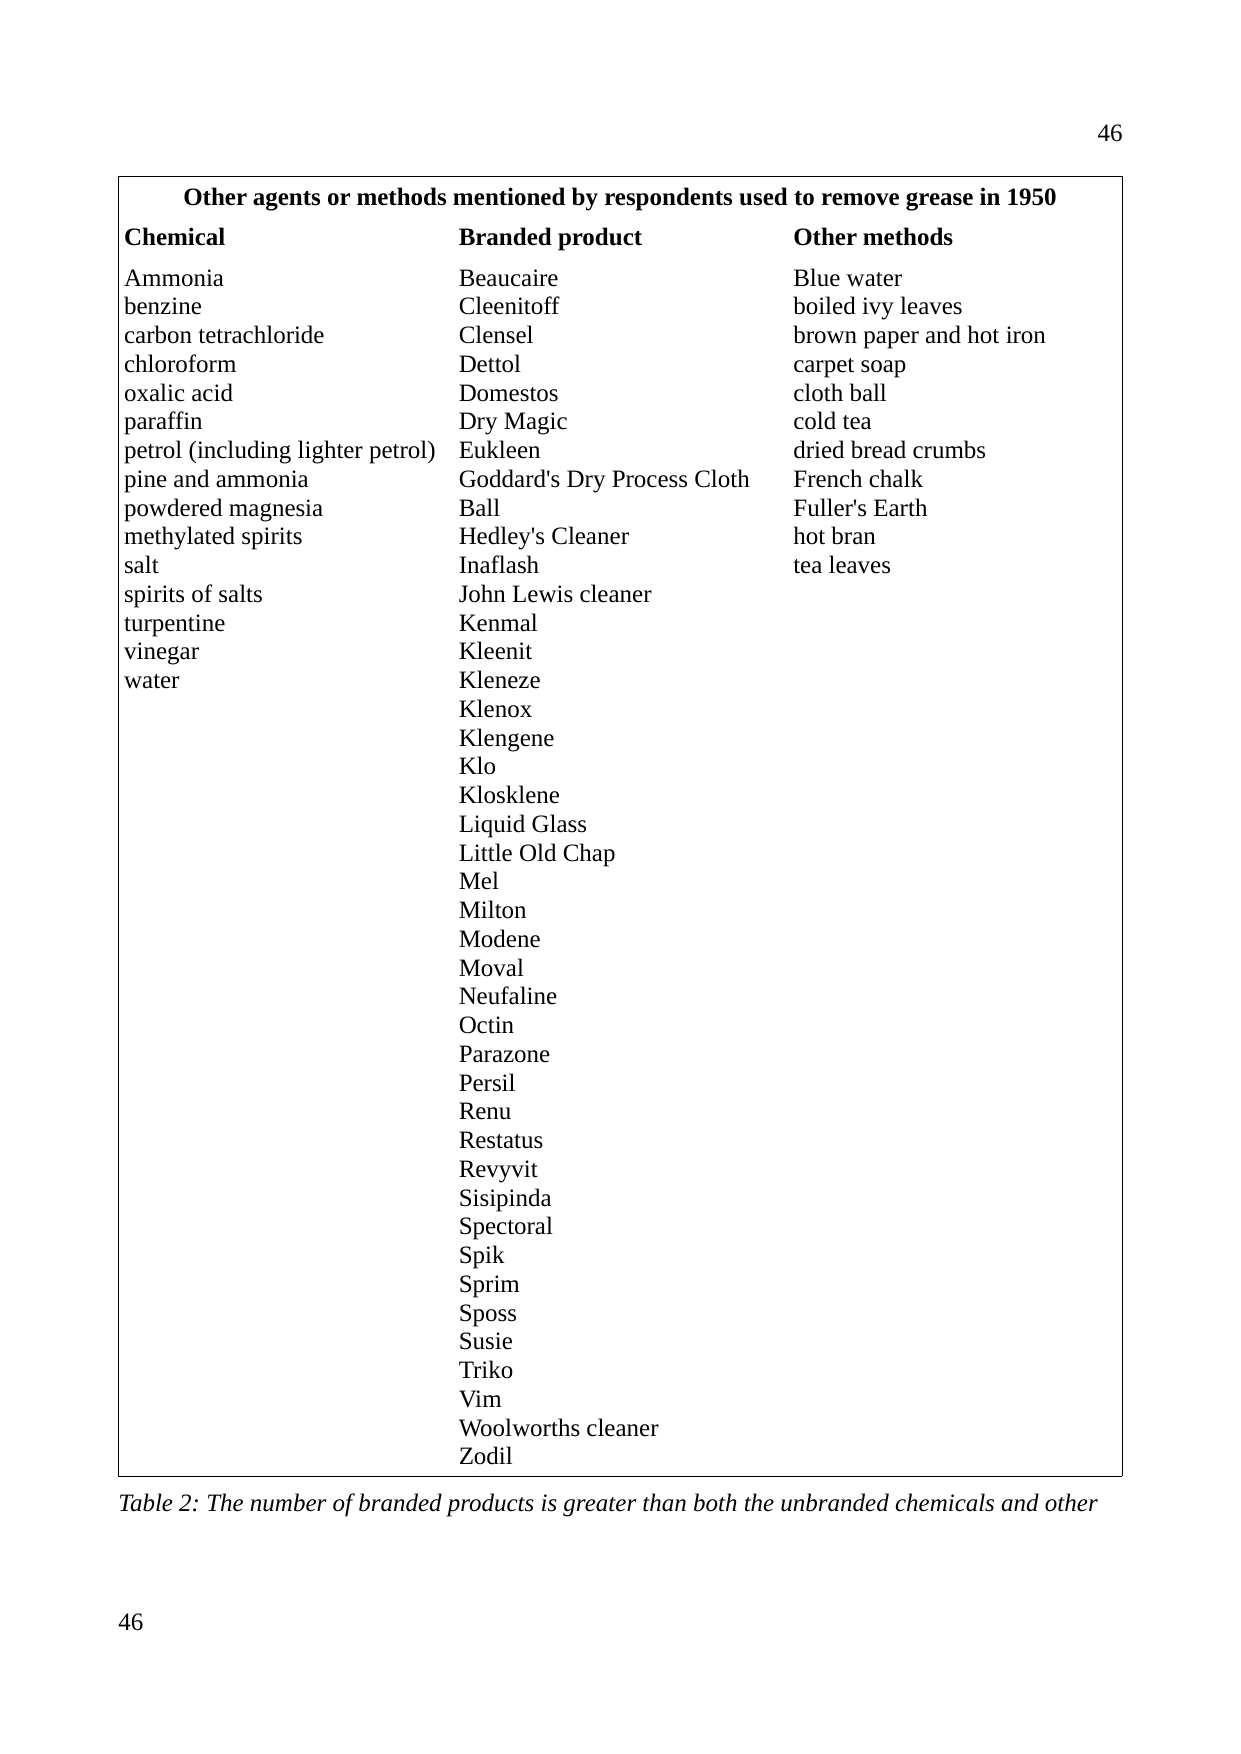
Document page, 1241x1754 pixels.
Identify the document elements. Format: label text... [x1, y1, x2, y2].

table_cell Blue water boiled ivy leaves brown paper and hot iron carpet soap cloth ball cold tea dried bread crumbs French chalk Fuller's Earth hot bran tea leaves [788, 257, 1122, 1476]
table_cell Other methods [788, 217, 1122, 257]
table_header Other agents or methods mentioned by respondents used to remove grease in 1950 [119, 177, 1122, 217]
table_cell Beaucaire Cleenitoff Clensel Dettol Domestos Dry Magic Eukleen Goddard's Dry Process Cloth Ball Hedley's Cleaner Inaflash John Lewis cleaner Kenmal Kleenit Kleneze Klenox Klengene Klo Klosklene Liquid Glass Little Old Chap Mel Milton Modene Moval Neufaline Octin Parazone Persil Renu Restatus Revyvit Sisipinda Spectoral Spik Sprim Sposs Susie Triko Vim Woolworths cleaner Zodil [453, 257, 787, 1476]
table_cell Ammonia benzine carbon tetrachloride chloroform oxalic acid paraffin petrol (including lighter petrol) pine and ammonia powdered magnesia methylated spirits salt spirits of salts turpentine vinegar water [119, 257, 453, 1476]
table_cell Branded product [453, 217, 787, 257]
table_cell Chemical [119, 217, 453, 257]
text Table 2: The number of branded products is greater than both the unbranded chemicals and other [118, 1488, 1122, 1517]
